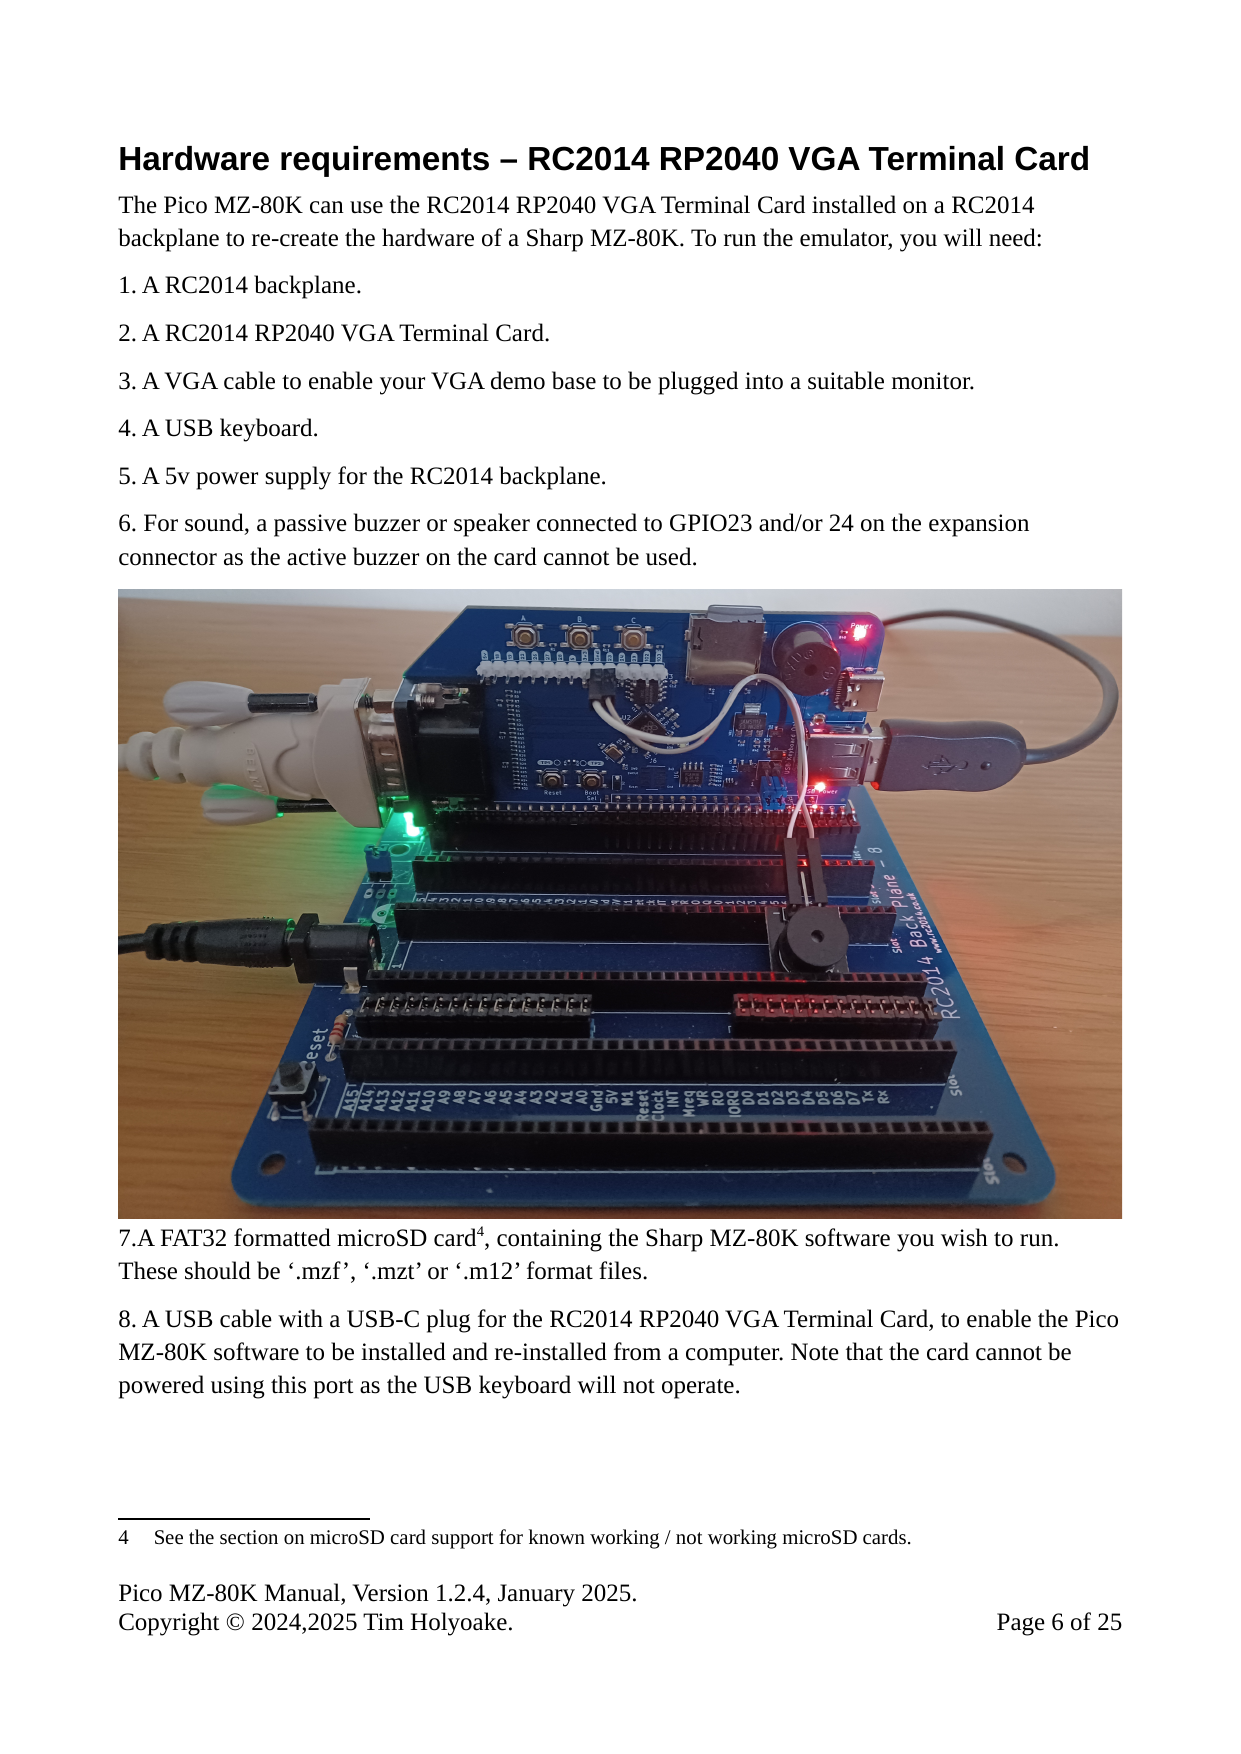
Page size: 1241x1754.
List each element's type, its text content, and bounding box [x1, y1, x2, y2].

text 2. A RC2014 RP2040 VGA Terminal Card. [118, 318, 1122, 347]
text See the section on microSD card support for known working / not working microSD cards. [118, 1525, 1122, 1549]
text 1. A RC2014 backplane. [118, 271, 1122, 299]
text 5. A 5v power supply for the RC2014 backplane. [118, 461, 1122, 490]
subtitle Hardware requirements – RC2014 RP2040 VGA Terminal Card [118, 139, 1122, 177]
text 4. A USB keyboard. [118, 413, 1122, 442]
text 3. A VGA cable to enable your VGA demo base to be plugged into a suitable monitor. [118, 366, 1122, 394]
text The Pico MZ-80K can use the RC2014 RP2040 VGA Terminal Card installed on a RC2014 backplane to re-create the hardware of a Sharp MZ-80K. To run the emulator, you will need: [118, 190, 1122, 252]
text 7.A FAT32 formatted microSD card, containing the Sharp MZ-80K software you wish to run. These should be ‘.mzf’, ‘.mzt’ or ‘.m12’ format files. [118, 1219, 1122, 1285]
text 6. For sound, a passive buzzer or speaker connected to GPIO23 and/or 24 on the expansion connector as the active buzzer on the card cannot be used. [118, 508, 1122, 570]
text 8. A USB cable with a USB-C plug for the RC2014 RP2040 VGA Terminal Card, to enable the Pico MZ-80K software to be installed and re-installed from a computer. Note that the card cannot be powered using this port as the USB keyboard will not operate. [118, 1304, 1122, 1399]
picture [118, 589, 1123, 1219]
